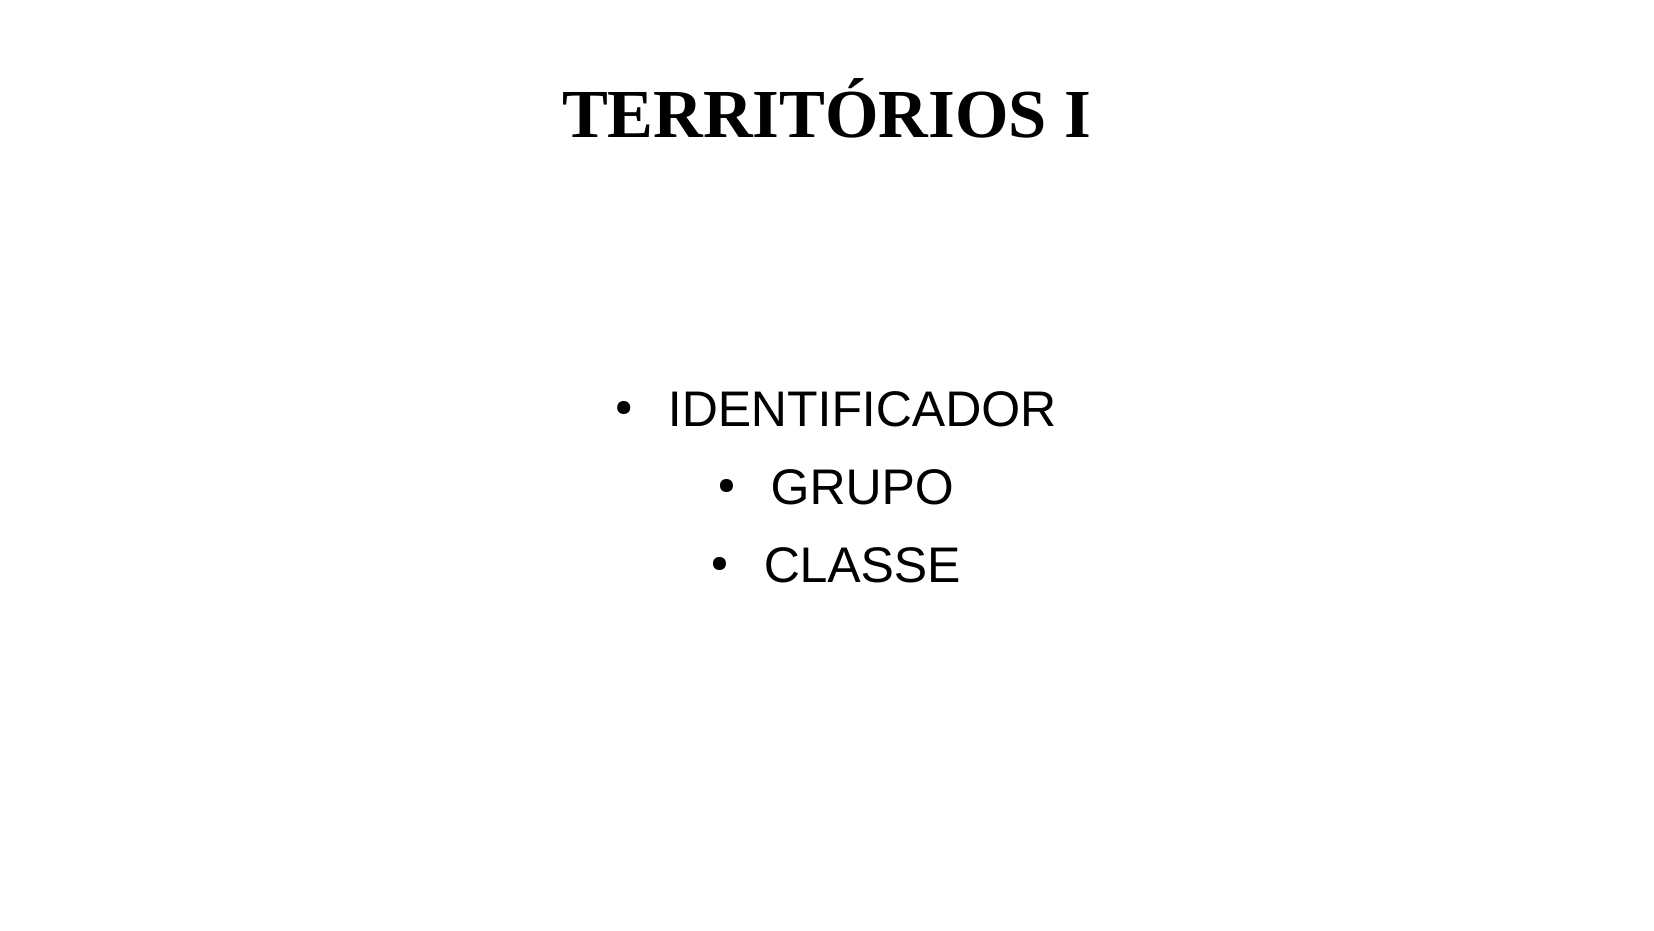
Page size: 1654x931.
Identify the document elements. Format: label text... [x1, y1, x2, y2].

title TERRITÓRIOS I [82, 37, 1571, 193]
list IDENTIFICADOR GRUPO CLASSE [82, 217, 1571, 758]
